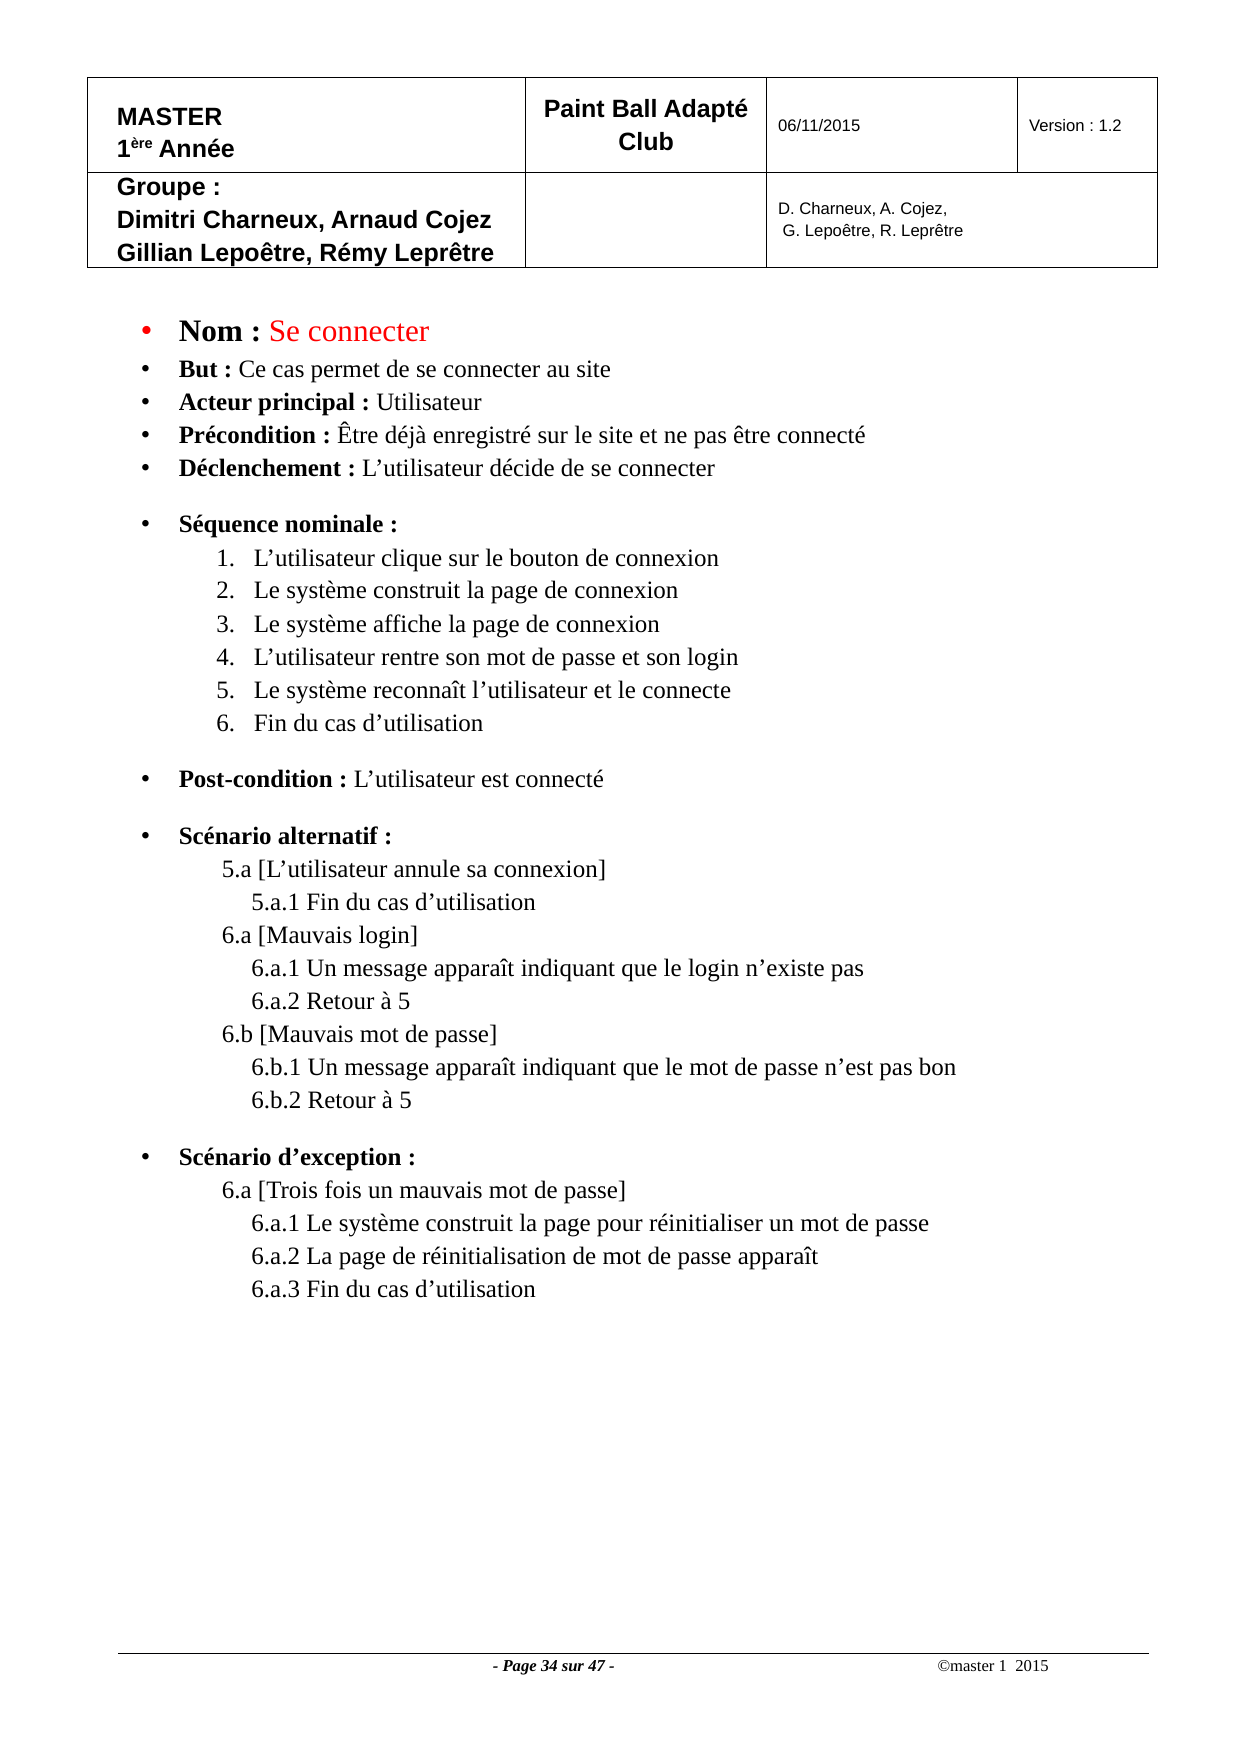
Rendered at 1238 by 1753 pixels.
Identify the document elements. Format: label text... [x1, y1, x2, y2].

text 6.b [Mauvais mot de passe] [103, 1019, 1149, 1048]
list Nom : Se connecter [141, 313, 1149, 348]
text 6.a.3 Fin du cas d’utilisation [103, 1274, 1149, 1303]
text 6.a.2 Retour à 5 [103, 986, 1149, 1015]
list Post-condition : L’utilisateur est connecté [141, 764, 1149, 793]
text 6.a.1 Un message apparaît indiquant que le login n’existe pas [103, 953, 1149, 982]
list Scénario d’exception : [141, 1142, 1149, 1171]
list Fin du cas d’utilisation [216, 708, 1149, 736]
text 5.a [L’utilisateur annule sa connexion] [103, 854, 1149, 883]
list Le système affiche la page de connexion [216, 609, 1149, 637]
list Scénario alternatif : [141, 821, 1149, 850]
text 6.b.1 Un message apparaît indiquant que le mot de passe n’est pas bon [103, 1052, 1149, 1081]
text 6.b.2 Retour à 5 [103, 1085, 1149, 1114]
text 6.a.1 Le système construit la page pour réinitialiser un mot de passe [103, 1208, 1149, 1237]
list Déclenchement : L’utilisateur décide de se connecter [141, 453, 1149, 482]
text 6.a.2 La page de réinitialisation de mot de passe apparaît [103, 1241, 1149, 1270]
text 6.a [Trois fois un mauvais mot de passe] [103, 1175, 1149, 1204]
list L’utilisateur clique sur le bouton de connexion [216, 543, 1149, 571]
list L’utilisateur rentre son mot de passe et son login [216, 642, 1149, 670]
text 6.a [Mauvais login] [103, 920, 1149, 949]
list Précondition : Être déjà enregistré sur le site et ne pas être connecté [141, 420, 1149, 449]
list But : Ce cas permet de se connecter au site [141, 354, 1149, 383]
text 5.a.1 Fin du cas d’utilisation [103, 887, 1149, 916]
list Le système construit la page de connexion [216, 576, 1149, 604]
list Séquence nominale : [141, 509, 1149, 538]
list Le système reconnaît l’utilisateur et le connecte [216, 675, 1149, 703]
list Acteur principal : Utilisateur [141, 387, 1149, 416]
